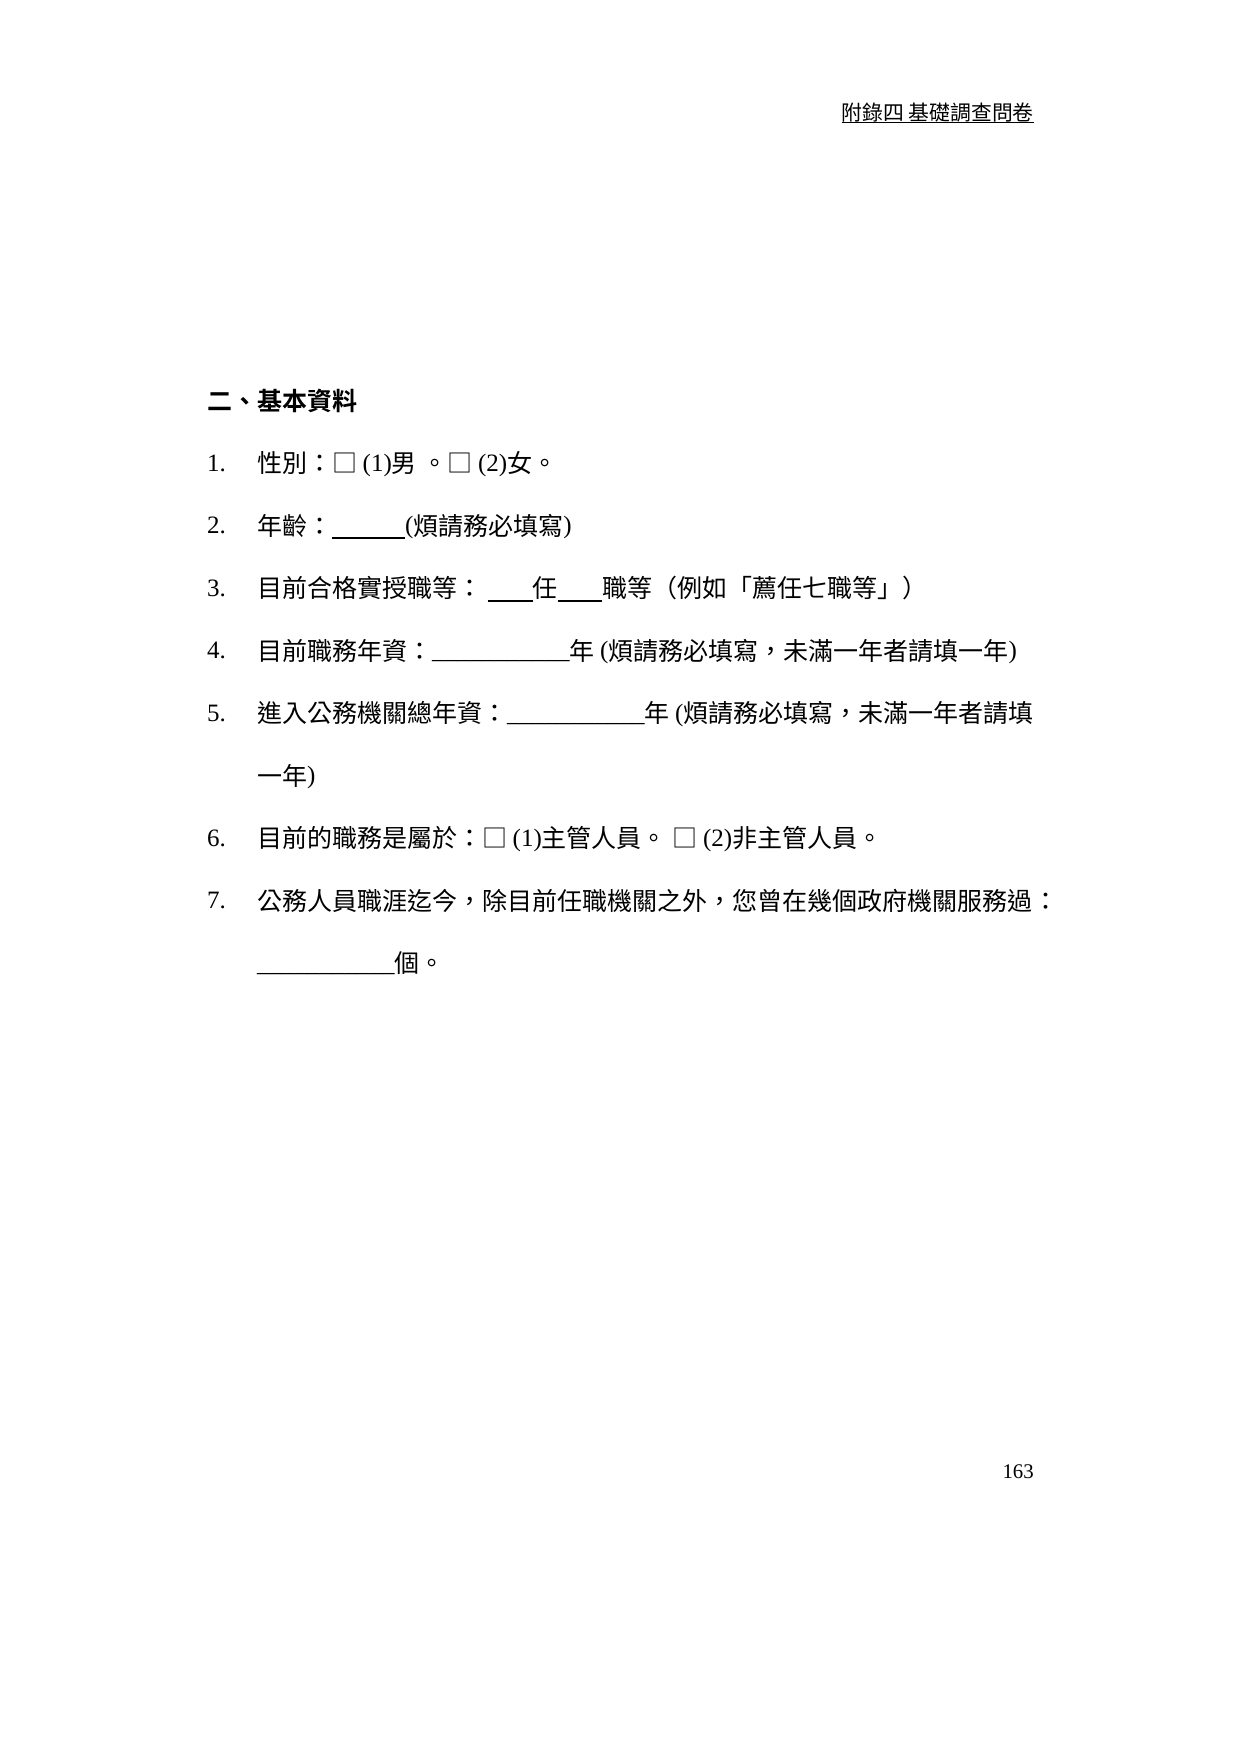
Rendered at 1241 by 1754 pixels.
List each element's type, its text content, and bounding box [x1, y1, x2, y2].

list 目前的職務是屬於：□ (1)主管人員。 □ (2)非主管人員。 [207, 795, 1033, 858]
list 進入公務機關總年資：___________年 (煩請務必填寫，未滿一年者請填一年) [207, 670, 1033, 795]
list 性別：□ (1)男 。□ (2)女。 [207, 420, 1033, 483]
list 目前合格實授職等： 任 職等（例如「薦任七職等」） [207, 545, 1033, 608]
list 公務人員職涯迄今，除目前任職機關之外，您曾在幾個政府機關服務過：___________個。 [207, 858, 1033, 983]
list 目前職務年資：___________年 (煩請務必填寫，未滿一年者請填一年) [207, 608, 1033, 670]
text 二、基本資料 [207, 358, 1033, 420]
list 年齡： (煩請務必填寫) [207, 483, 1033, 545]
